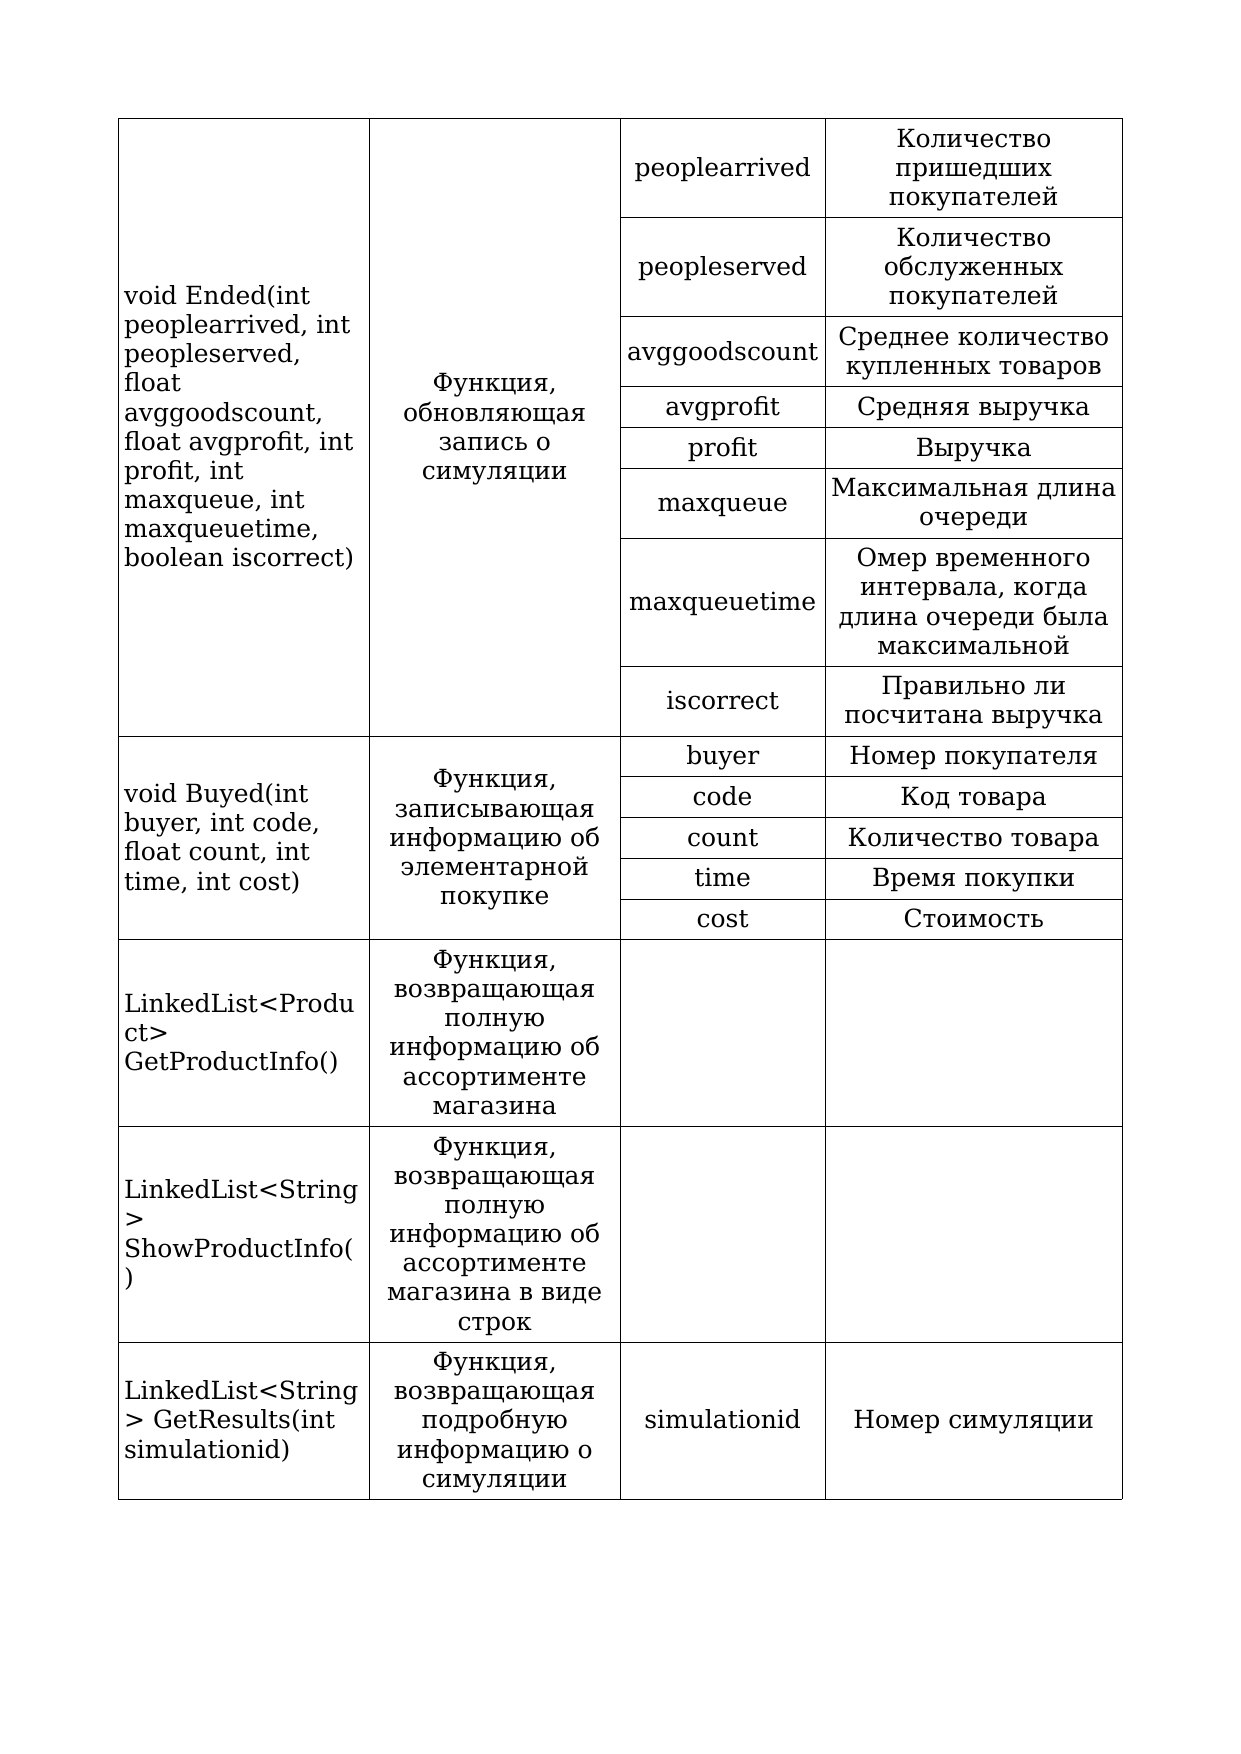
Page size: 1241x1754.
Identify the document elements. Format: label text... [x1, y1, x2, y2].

table_cell avgprofit [621, 387, 825, 427]
table_cell Выручка [826, 428, 1122, 468]
table_cell peopleserved [621, 218, 825, 316]
table_cell [826, 1127, 1122, 1342]
table_header peoplearrived [621, 119, 825, 217]
table_cell buyer [621, 737, 825, 776]
table_cell Средняя выручка [826, 387, 1122, 427]
table_cell Время покупки [826, 859, 1122, 898]
table_cell maxqueue [621, 469, 825, 537]
table_cell Среднее количество купленных товаров [826, 317, 1122, 386]
table_cell Функция, возвращающая подробную информацию о симуляции [370, 1343, 620, 1499]
table_cell Функция, записывающая информацию об элементарной покупке [370, 737, 620, 939]
table_cell Количество товара [826, 818, 1122, 858]
table_cell Стоимость [826, 900, 1122, 939]
table_cell Номер покупателя [826, 737, 1122, 776]
table_cell avggoodscount [621, 317, 825, 386]
table_cell Омер временного интервала, когда длина очереди была максимальной [826, 539, 1122, 666]
table_cell LinkedList<Product> GetProductInfo() [119, 940, 369, 1126]
table_cell time [621, 859, 825, 898]
table_cell code [621, 777, 825, 817]
table_cell Правильно ли посчитана выручка [826, 667, 1122, 736]
table_header Функция, обновляющая запись о симуляции [370, 119, 620, 736]
table_cell count [621, 818, 825, 858]
table_cell cost [621, 900, 825, 939]
table_cell [621, 940, 825, 1126]
table_cell iscorrect [621, 667, 825, 736]
table_cell [826, 940, 1122, 1126]
table_cell simulationid [621, 1343, 825, 1499]
table_header Количество пришедших покупателей [826, 119, 1122, 217]
table_cell Функция, возвращающая полную информацию об ассортименте магазина в виде строк [370, 1127, 620, 1342]
table_cell LinkedList<String> GetResults(int simulationid) [119, 1343, 369, 1499]
table_cell void Buyed(int buyer, int code, float count, int time, int cost) [119, 737, 369, 939]
table_cell Количество обслуженных покупателей [826, 218, 1122, 316]
table_cell maxqueuetime [621, 539, 825, 666]
table_header void Ended(int peoplearrived, int peopleserved, float avggoodscount, float avgprofit, int profit, int maxqueue, int maxqueuetime, boolean iscorrect) [119, 119, 369, 736]
table_cell profit [621, 428, 825, 468]
table_cell [621, 1127, 825, 1342]
table_cell Функция, возвращающая полную информацию об ассортименте магазина [370, 940, 620, 1126]
table_cell LinkedList<String> ShowProductInfo() [119, 1127, 369, 1342]
table_cell Максимальная длина очереди [826, 469, 1122, 537]
table_cell Код товара [826, 777, 1122, 817]
table_cell Номер симуляции [826, 1343, 1122, 1499]
